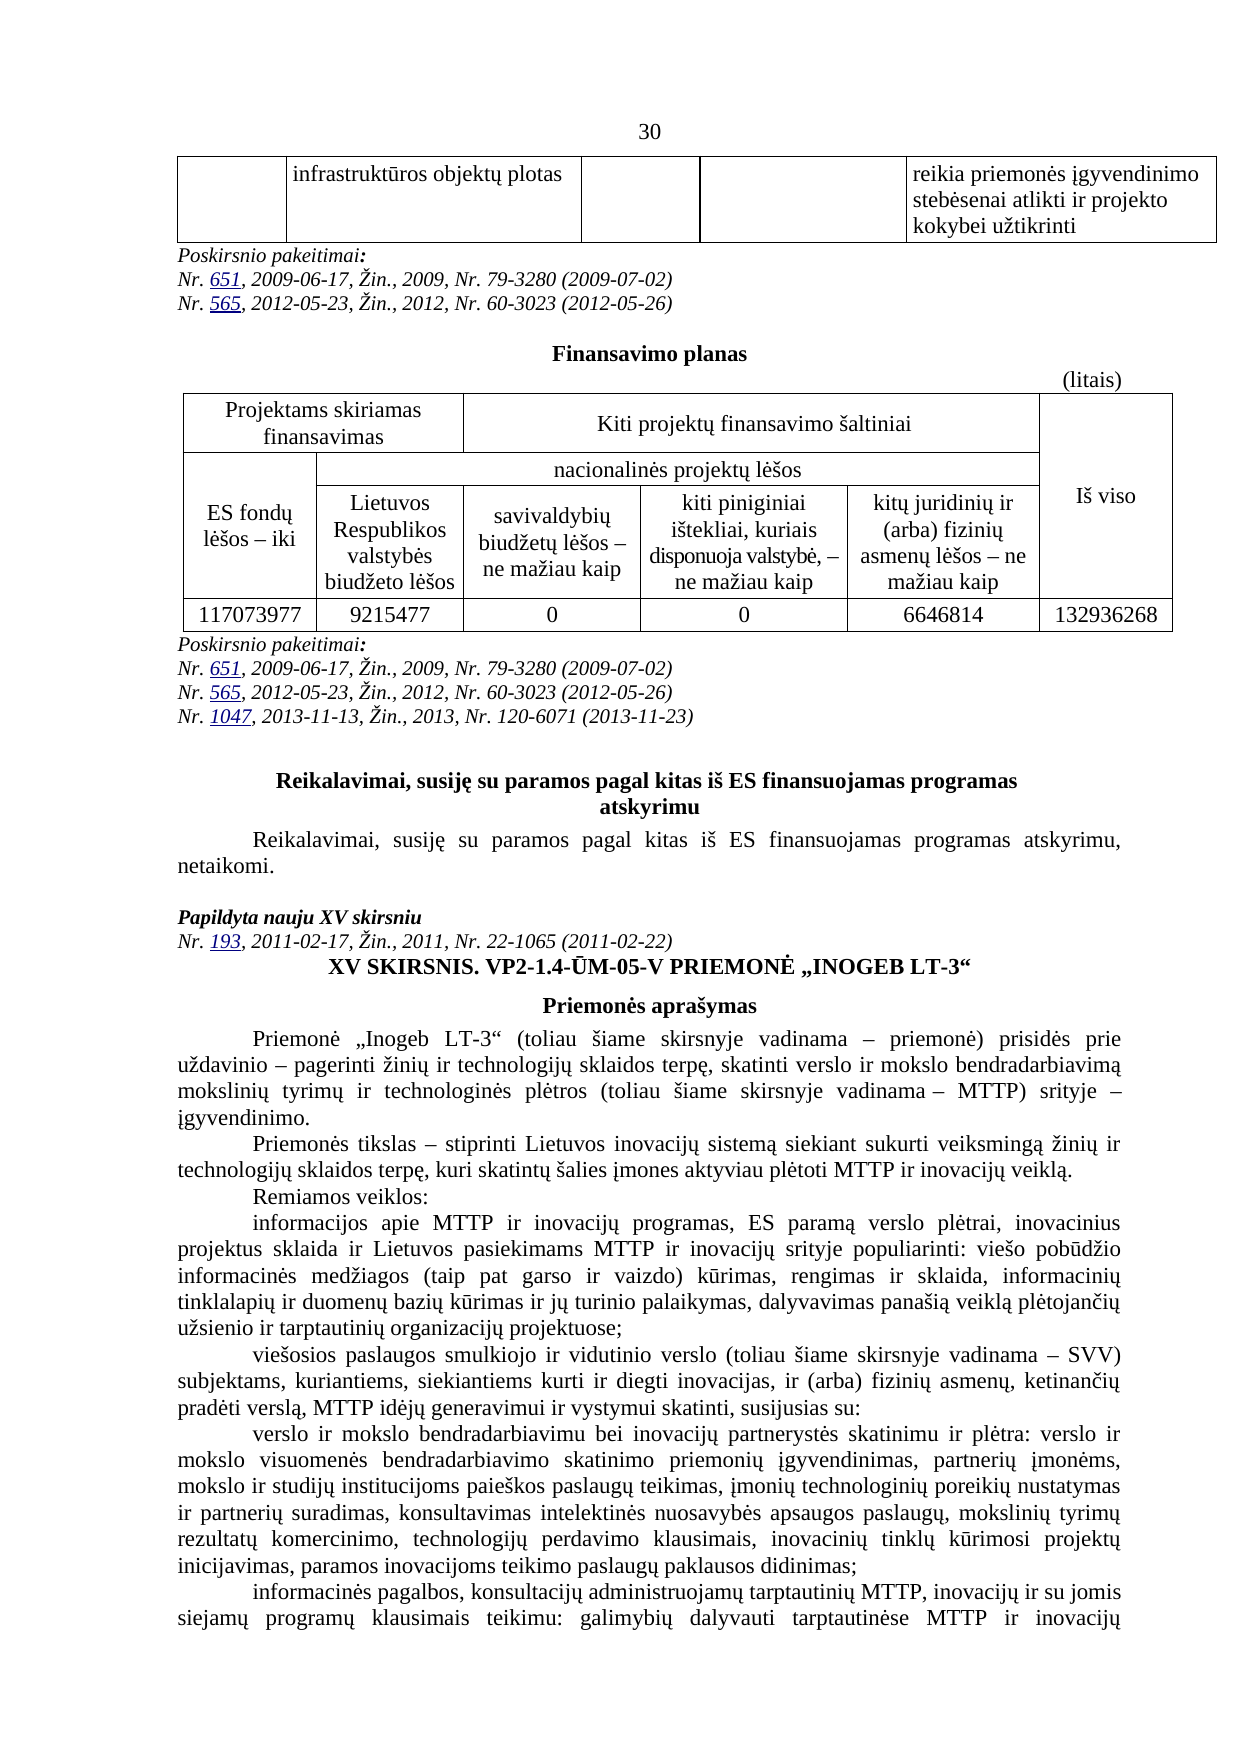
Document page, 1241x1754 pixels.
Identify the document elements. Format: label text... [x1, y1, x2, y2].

text XV SKIRSNIS. VP2-1.4-ŪM-05-V PRIEMONĖ „INOGEB LT-3“ [177, 953, 1122, 979]
table_cell savivaldybių biudžetų lėšos – ne mažiau kaip [464, 486, 640, 598]
text Priemonės aprašymas [177, 992, 1122, 1018]
table_cell [582, 157, 699, 242]
table_cell reikia priemonės įgyvendinimo stebėsenai atlikti ir projekto kokybei užtikrinti [907, 157, 1216, 242]
text Nr. 651, 2009-06-17, Žin., 2009, Nr. 79-3280 (2009-07-02) [177, 656, 1122, 680]
text Nr. 565, 2012-05-23, Žin., 2012, Nr. 60-3023 (2012-05-26) [177, 291, 1122, 315]
table_cell kitų juridinių ir (arba) fizinių asmenų lėšos – ne mažiau kaip [848, 486, 1039, 598]
text viešosios paslaugos smulkiojo ir vidutinio verslo (toliau šiame skirsnyje vadinama – SVV) subjektams, kuriantiems, siekiantiems kurti ir diegti inovacijas, ir (arba) fizinių asmenų, ketinančių pradėti verslą, MTTP idėjų generavimui ir vystymui skatinti, susijusias su: [177, 1341, 1122, 1420]
text Remiamos veiklos: [177, 1183, 1122, 1209]
table_cell ES fondų lėšos – iki [184, 453, 316, 598]
table_cell 6646814 [848, 599, 1039, 631]
table_cell Lietuvos Respublikos valsty­bės biudžeto lėšos [317, 486, 463, 598]
text Priemonės tikslas – stiprinti Lietuvos inovacijų sistemą siekiant sukurti veiksmingą žinių ir technologijų sklaidos terpę, kuri skatintų šalies įmones aktyviau plėtoti MTTP ir inovacijų veiklą. [177, 1130, 1122, 1183]
text Finansavimo planas [177, 340, 1122, 366]
table_header Kiti projektų finansavimo šaltiniai [464, 394, 1039, 452]
table_header Projektams skiriamas finansavimas [184, 394, 463, 452]
text Reikalavimai, susiję su paramos pagal kitas iš ES finansuojamas programas atskyrimu [177, 741, 1122, 820]
text Nr. 193, 2011-02-17, Žin., 2011, Nr. 22-1065 (2011-02-22) [177, 929, 1122, 953]
table_cell 117073977 [184, 599, 316, 631]
text informacinės pagalbos, konsultacijų administruojamų tarptautinių MTTP, inovacijų ir su jomis siejamų programų klausimais teikimu: galimybių dalyvauti tarptautinėse MTTP ir inovacijų [177, 1578, 1122, 1631]
text informacijos apie MTTP ir inovacijų programas, ES paramą verslo plėtrai, inovacinius projektus sklaida ir Lietuvos pasiekimams MTTP ir inovacijų srityje populiarinti: viešo pobūdžio informacinės medžiagos (taip pat garso ir vaizdo) kūrimas, rengimas ir sklaida, informacinių tinklalapių ir duomenų bazių kūrimas ir jų turinio palaikymas, dalyvavimas panašią veiklą plėtojančių užsienio ir tarptautinių organizacijų projektuose; [177, 1209, 1122, 1341]
text Nr. 651, 2009-06-17, Žin., 2009, Nr. 79-3280 (2009-07-02) [177, 267, 1122, 291]
text Priemonė „Inogeb LT-3“ (toliau šiame skirsnyje vadinama – priemonė) prisidės prie uždavinio – pagerinti žinių ir technologijų sklaidos terpę, skatinti verslo ir mokslo bendradarbiavimą mokslinių tyrimų ir technologinės plėtros (toliau šiame skirsnyje vadinama – MTTP) srityje – įgyvendinimo. [177, 1024, 1122, 1130]
table_cell 9215477 [317, 599, 463, 631]
table_cell nacionalinės projektų lėšos [317, 453, 1039, 485]
text verslo ir mokslo bendradarbiavimu bei inovacijų partnerystės skatinimu ir plėtra: verslo ir mokslo visuomenės bendradarbiavimo skatinimo priemonių įgyvendinimas, partnerių įmonėms, mokslo ir studijų institucijoms paieškos paslaugų teikimas, įmonių technologinių poreikių nustatymas ir partnerių suradimas, konsultavimas intelektinės nuosavybės apsaugos paslaugų, mokslinių tyrimų rezultatų komercinimo, technologijų perdavimo klausimais, inovacinių tinklų kūrimosi projektų inicijavimas, paramos inovacijoms teikimo paslaugų paklausos didinimas; [177, 1420, 1122, 1578]
table_cell infrastruktūros objektų plotas [287, 157, 581, 242]
table_cell 0 [464, 599, 640, 631]
subtitle Poskirsnio pakeitimai: [177, 243, 1122, 267]
table_header Iš viso [1040, 394, 1172, 598]
table_cell [178, 157, 286, 242]
text Nr. 1047, 2013-11-13, Žin., 2013, Nr. 120-6071 (2013-11-23) [177, 704, 1122, 728]
subtitle Poskirsnio pakeitimai: [177, 632, 1122, 656]
table_cell [701, 157, 906, 242]
text (litais) [177, 366, 1122, 392]
text Nr. 565, 2012-05-23, Žin., 2012, Nr. 60-3023 (2012-05-26) [177, 680, 1122, 704]
table_cell 0 [641, 599, 847, 631]
table_cell kiti piniginiai ištekliai, kuriais disponuoja valstybė, – ne mažiau kaip [641, 486, 847, 598]
table_cell 132936268 [1040, 599, 1172, 631]
text Reikalavimai, susiję su paramos pagal kitas iš ES finansuojamas programas atskyrimu, netaikomi. [177, 826, 1122, 879]
text Papildyta nauju XV skirsniu [177, 905, 1122, 929]
